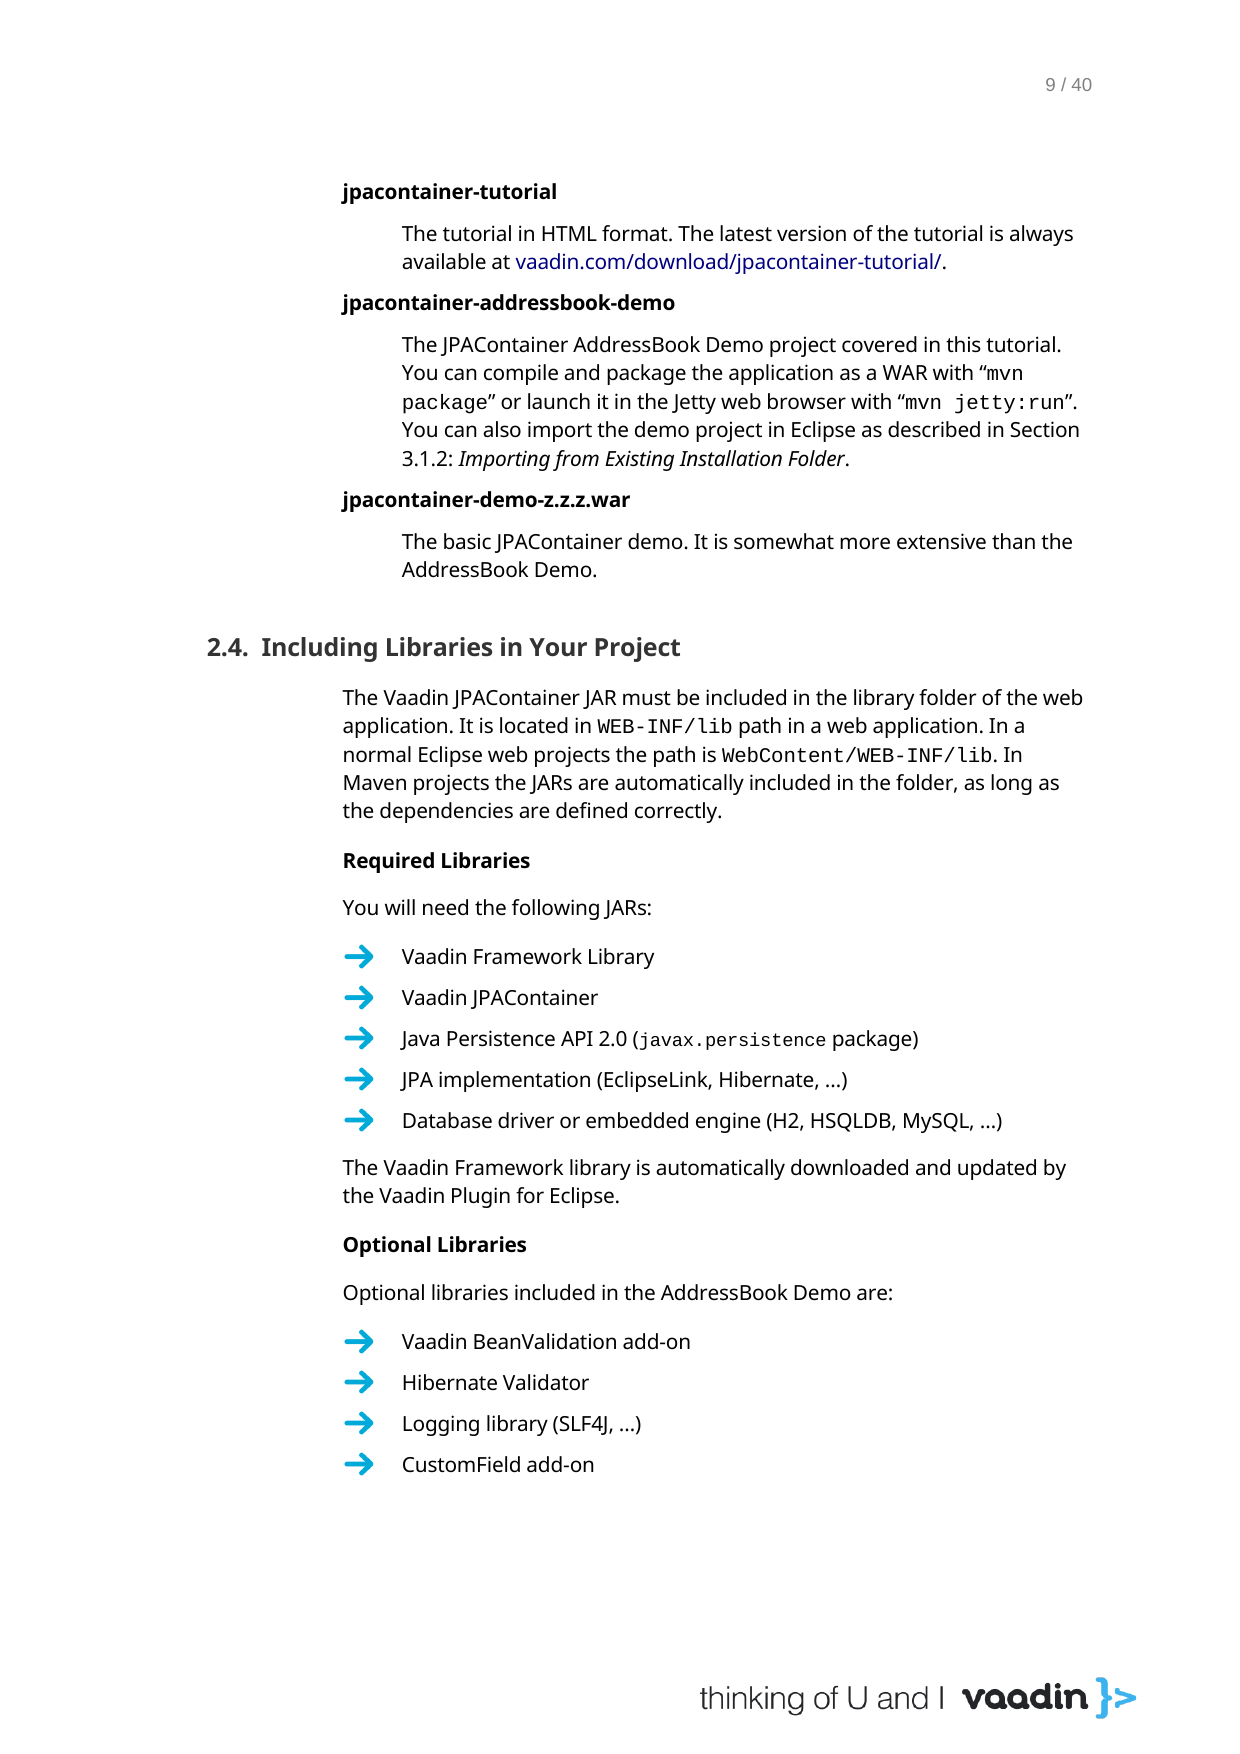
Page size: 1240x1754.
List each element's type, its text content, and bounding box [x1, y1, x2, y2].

picture [343, 1108, 362, 1132]
picture [343, 1411, 362, 1435]
list Logging library (SLF4J, …) [342, 1409, 1092, 1437]
text The basic JPAContainer demo. It is somewhat more extensive than the AddressBook Demo. [402, 527, 1092, 584]
subtitle Including Libraries in Your Project [207, 630, 1092, 664]
picture [364, 1425, 374, 1435]
picture [364, 1000, 374, 1010]
text jpacontainer-addressbook-demo [342, 288, 1092, 317]
picture [364, 959, 374, 969]
picture [364, 1081, 374, 1091]
list Vaadin BeanValidation add-on [342, 1327, 1092, 1355]
text jpacontainer-tutorial [342, 177, 1092, 206]
text The Vaadin JPAContainer JAR must be included in the library folder of the web application. It is located in WEB-INF/lib path in a web application. In a normal Eclipse web projects the path is WebContent/WEB-INF/lib. In Maven projects the JARs are automatically included in the folder, as long as the dependencies are defined correctly. [342, 683, 1092, 825]
list Vaadin JPAContainer [342, 983, 1092, 1011]
picture [364, 985, 374, 995]
text The Vaadin Framework library is automatically downloaded and updated by the Vaadin Plugin for Eclipse. [342, 1153, 1092, 1210]
picture [364, 1122, 374, 1132]
picture [364, 1067, 374, 1077]
picture [343, 1067, 362, 1091]
list Vaadin Framework Library [342, 942, 1092, 971]
subtitle Optional Libraries [342, 1231, 1092, 1259]
picture [364, 1466, 374, 1476]
picture [364, 1108, 374, 1118]
picture [364, 944, 374, 954]
picture [343, 944, 363, 969]
list Java Persistence API 2.0 (javax.persistence package) [342, 1024, 1092, 1052]
picture [364, 1040, 374, 1050]
picture [343, 1452, 362, 1476]
picture [364, 1370, 374, 1380]
list JPA implementation (EclipseLink, Hibernate, …) [342, 1065, 1092, 1093]
text jpacontainer-demo-z.z.z.war [342, 485, 1092, 514]
list Database driver or embedded engine (H2, HSQLDB, MySQL, …) [342, 1106, 1092, 1134]
picture [364, 1452, 374, 1462]
picture [364, 1344, 374, 1354]
text The JPAContainer AddressBook Demo project covered in this tutorial. You can compile and package the application as a WAR with “mvn package” or launch it in the Jetty web browser with “mvn jetty:run”. You can also import the demo project in Eclipse as described in Section 3.1.2: Importing from Existing Installation Folder. [402, 330, 1092, 472]
picture [343, 985, 363, 1010]
list CustomField add-on [342, 1450, 1092, 1478]
picture [364, 1329, 374, 1339]
picture [364, 1384, 374, 1394]
picture [343, 1329, 363, 1354]
list Optional libraries included in the AddressBook Demo are: [342, 1278, 1092, 1306]
picture [364, 1026, 374, 1036]
picture [364, 1411, 374, 1421]
picture [343, 1370, 362, 1394]
text The tutorial in HTML format. The latest version of the tutorial is always available at vaadin.com/download/jpacontainer-tutorial/. [402, 219, 1092, 276]
subtitle Required Libraries [342, 846, 1092, 874]
list You will need the following JARs: [342, 893, 1092, 921]
list Hibernate Validator [342, 1368, 1092, 1396]
picture [699, 1673, 1139, 1721]
picture [343, 1026, 362, 1050]
